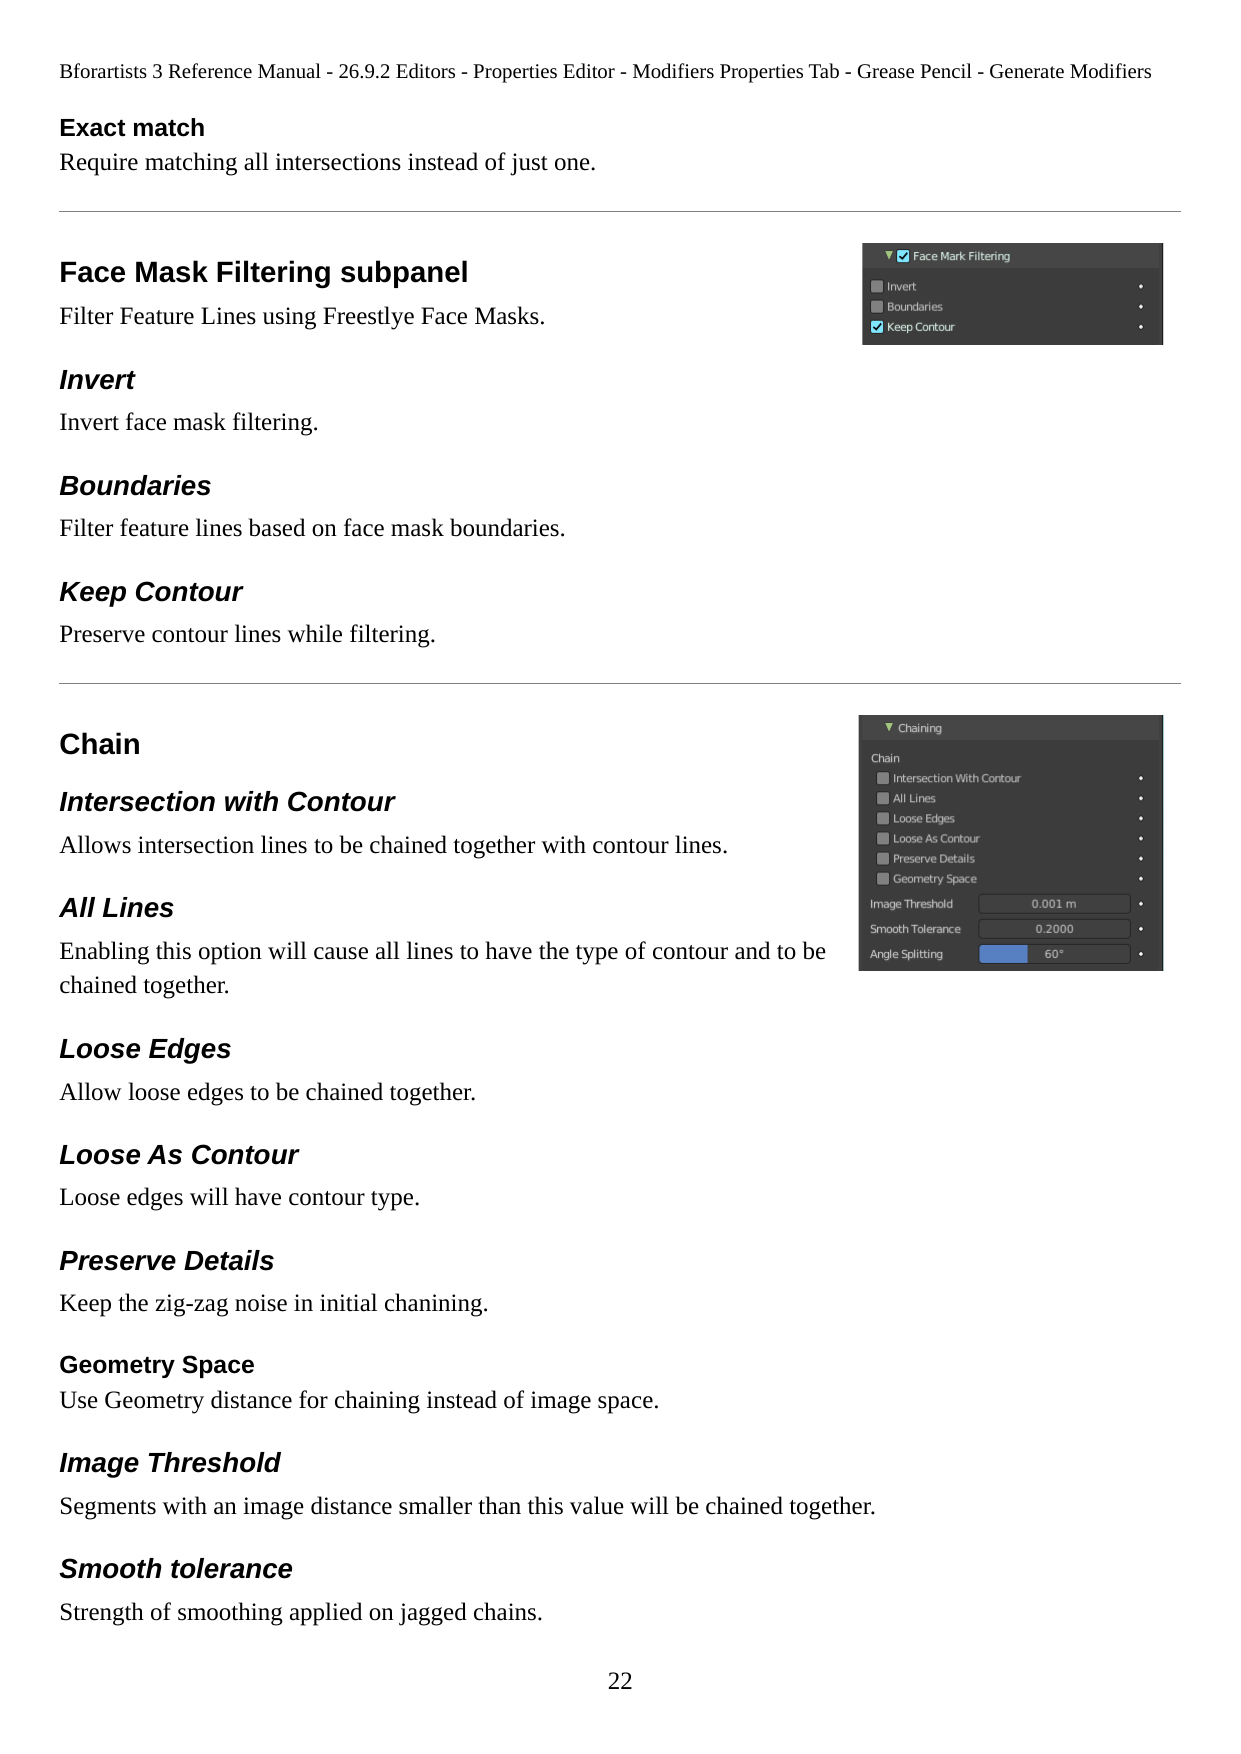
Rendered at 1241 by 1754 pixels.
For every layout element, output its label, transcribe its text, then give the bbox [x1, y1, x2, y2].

text Strength of smoothing applied on jagged chains. [59, 1597, 1181, 1625]
subtitle [1164, 255, 1181, 289]
subtitle [1164, 727, 1181, 761]
subtitle Exact match [59, 113, 1181, 141]
subtitle Chain [59, 727, 858, 761]
subtitle Intersection with Contour [59, 786, 858, 818]
picture [862, 243, 1164, 345]
subtitle [1164, 892, 1181, 924]
text Loose edges will have contour type. [59, 1182, 1181, 1211]
subtitle Keep Contour [59, 575, 1181, 607]
text Preserve contour lines while filtering. [59, 619, 1181, 648]
text Invert face mask filtering. [59, 407, 1181, 436]
text Use Geometry distance for chaining instead of image space. [59, 1385, 1181, 1413]
text Enabling this option will cause all lines to have the type of contour and to be chained together. [59, 936, 1181, 999]
text Allow loose edges to be chained together. [59, 1077, 1181, 1105]
subtitle All Lines [59, 892, 858, 924]
subtitle Geometry Space [59, 1350, 1181, 1378]
picture [858, 715, 1164, 971]
text Allows intersection lines to be chained together with contour lines. [59, 830, 858, 859]
text Keep the zig-zag noise in initial chanining. [59, 1288, 1181, 1317]
subtitle Loose Edges [59, 1032, 1181, 1064]
text Segments with an image distance smaller than this value will be chained together. [59, 1491, 1181, 1519]
subtitle Invert [59, 363, 1181, 395]
subtitle Boundaries [59, 469, 1181, 501]
text Filter feature lines based on face mask boundaries. [59, 513, 1181, 542]
text Require matching all intersections instead of just one. [59, 147, 1181, 176]
subtitle [1164, 786, 1181, 818]
text Filter Feature Lines using Freestlye Face Masks. [59, 301, 862, 330]
subtitle Loose As Contour [59, 1138, 1181, 1170]
subtitle Image Threshold [59, 1446, 1181, 1478]
subtitle Smooth tolerance [59, 1552, 1181, 1584]
subtitle Face Mask Filtering subpanel [59, 255, 862, 289]
subtitle Preserve Details [59, 1244, 1181, 1276]
